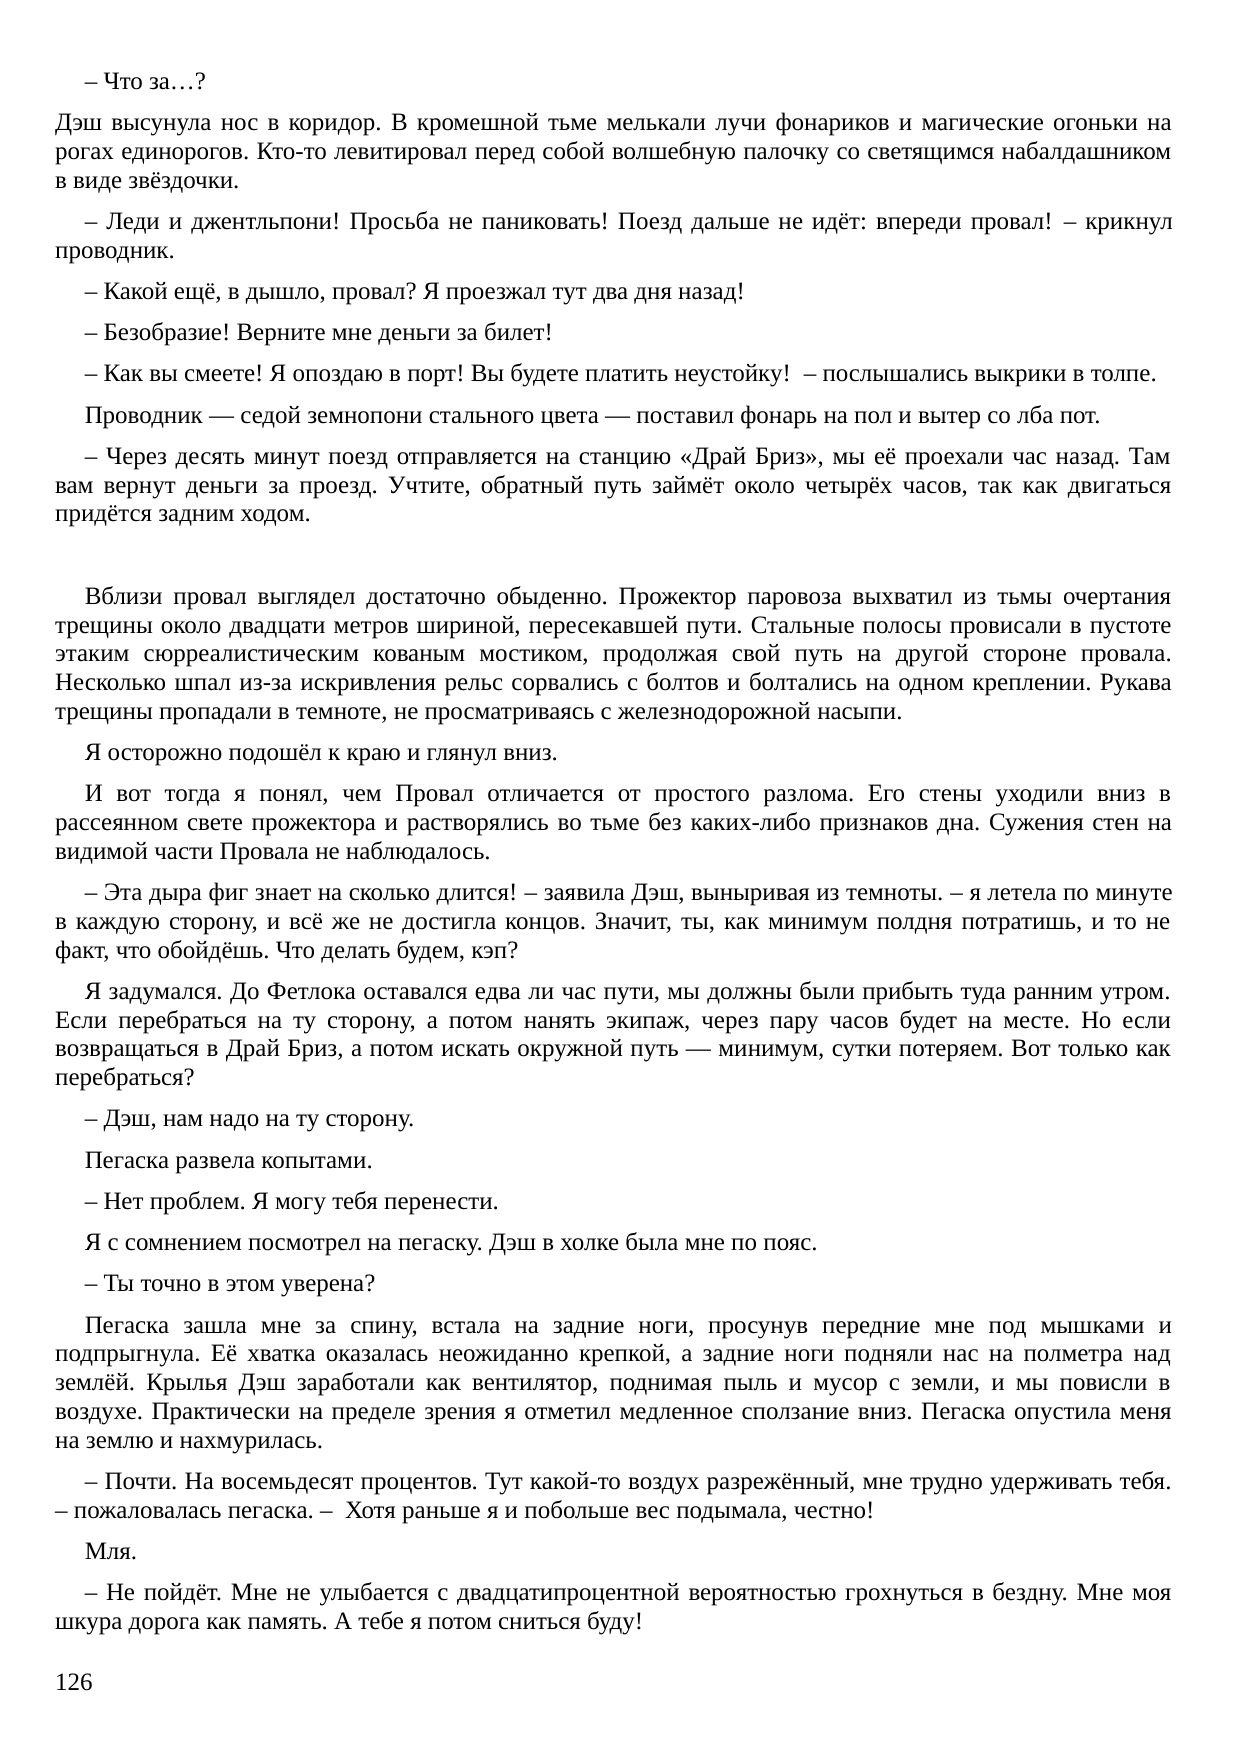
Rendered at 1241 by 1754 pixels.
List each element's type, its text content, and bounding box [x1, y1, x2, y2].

text – Почти. На восемьдесят процентов. Тут какой-то воздух разрежённый, мне трудно удерживать тебя. – пожаловалась пегаска. – Хотя раньше я и побольше вес подымала, честно! [55, 1466, 1173, 1523]
text Я с сомнением посмотрел на пегаску. Дэш в холке была мне по пояс. [55, 1227, 1173, 1256]
text – Через десять минут поезд отправляется на станцию «Драй Бриз», мы её проехали час назад. Там вам вернут деньги за проезд. Учтите, обратный путь займёт около четырёх часов, так как двигаться придётся задним ходом. [55, 441, 1173, 527]
text Я задумался. До Фетлока оставался едва ли час пути, мы должны были прибыть туда ранним утром. Если перебраться на ту сторону, а потом нанять экипаж, через пару часов будет на месте. Но если возвращаться в Драй Бриз, а потом искать окружной путь — минимум, сутки потеряем. Вот только как перебраться? [55, 976, 1173, 1091]
text – Нет проблем. Я могу тебя перенести. [55, 1186, 1173, 1215]
text Пегаска зашла мне за спину, встала на задние ноги, просунув передние мне под мышками и подпрыгнула. Её хватка оказалась неожиданно крепкой, а задние ноги подняли нас на полметра над землёй. Крылья Дэш заработали как вентилятор, поднимая пыль и мусор с земли, и мы повисли в воздухе. Практически на пределе зрения я отметил медленное сползание вниз. Пегаска опустила меня на землю и нахмурилась. [55, 1310, 1173, 1453]
text – Что за…? [55, 66, 1173, 95]
text – Какой ещё, в дышло, провал? Я проезжал тут два дня назад! [55, 276, 1173, 305]
text Вблизи провал выглядел достаточно обыденно. Прожектор паровоза выхватил из тьмы очертания трещины около двадцати метров шириной, пересекавшей пути. Стальные полосы провисали в пустоте этаким сюрреалистическим кованым мостиком, продолжая свой путь на другой стороне провала. Несколько шпал из-за искривления рельс сорвались с болтов и болтались на одном креплении. Рукава трещины пропадали в темноте, не просматриваясь с железнодорожной насыпи. [55, 581, 1173, 725]
text Проводник — седой земнопони стального цвета — поставил фонарь на пол и вытер со лба пот. [55, 400, 1173, 428]
text – Безобразие! Верните мне деньги за билет! [55, 317, 1173, 346]
text – Не пойдёт. Мне не улыбается с двадцатипроцентной вероятностью грохнуться в бездну. Мне моя шкура дорога как память. А тебе я потом сниться буду! [55, 1577, 1173, 1635]
text – Эта дыра фиг знает на сколько длится! – заявила Дэш, выныривая из темноты. – я летела по минуте в каждую сторону, и всё же не достигла концов. Значит, ты, как минимум полдня потратишь, и то не факт, что обойдёшь. Что делать будем, кэп? [55, 877, 1173, 963]
text Мля. [55, 1536, 1173, 1565]
text Дэш высунула нос в коридор. В кромешной тьме мелькали лучи фонариков и магические огоньки на рогах единорогов. Кто-то левитировал перед собой волшебную палочку со светящимся набалдашником в виде звёздочки. [55, 107, 1173, 193]
text – Леди и джентльпони! Просьба не паниковать! Поезд дальше не идёт: впереди провал! – крикнул проводник. [55, 206, 1173, 263]
text – Дэш, нам надо на ту сторону. [55, 1103, 1173, 1132]
text Я осторожно подошёл к краю и глянул вниз. [55, 737, 1173, 766]
text И вот тогда я понял, чем Провал отличается от простого разлома. Его стены уходили вниз в рассеянном свете прожектора и растворялись во тьме без каких-либо признаков дна. Сужения стен на видимой части Провала не наблюдалось. [55, 778, 1173, 865]
text Пегаска развела копытами. [55, 1145, 1173, 1173]
text – Как вы смеете! Я опоздаю в порт! Вы будете платить неустойку! – послышались выкрики в толпе. [55, 358, 1173, 387]
text – Ты точно в этом уверена? [55, 1268, 1173, 1297]
